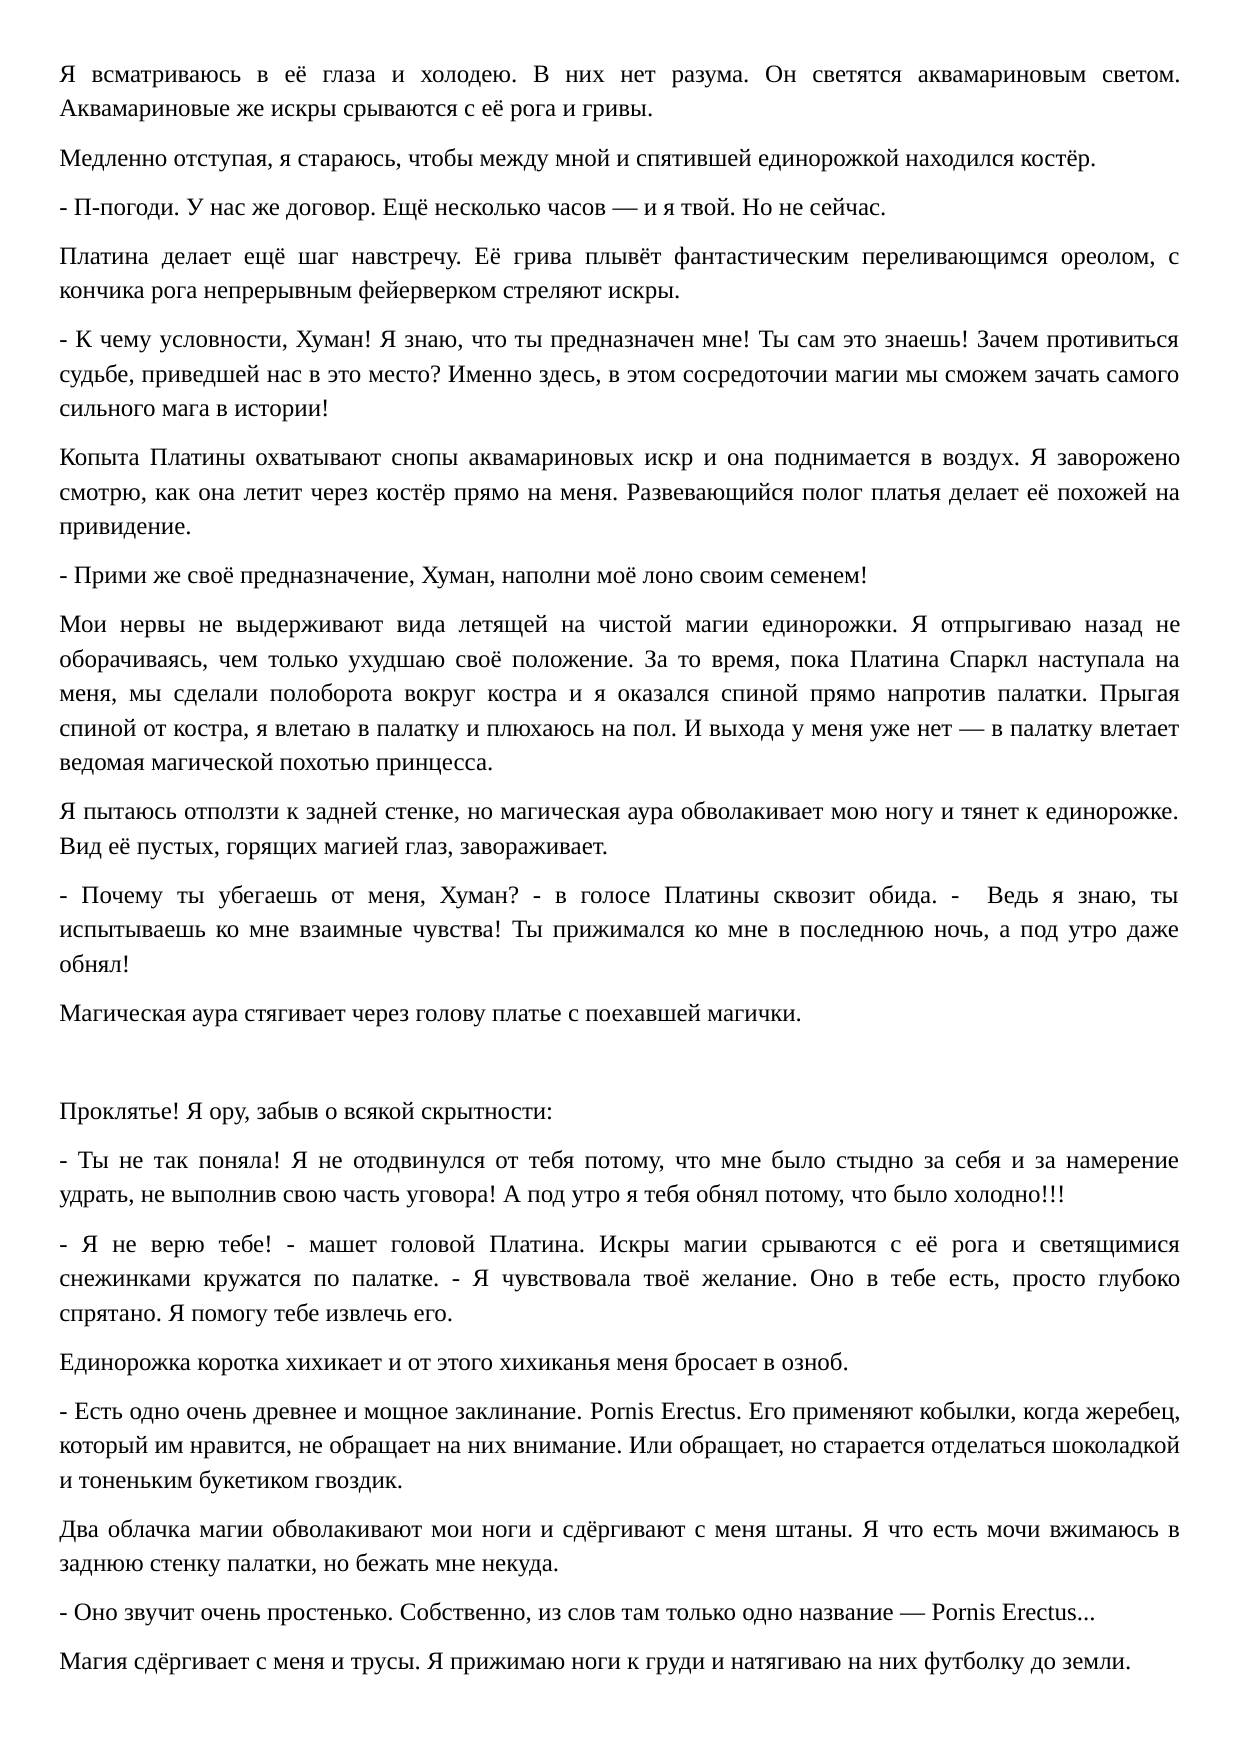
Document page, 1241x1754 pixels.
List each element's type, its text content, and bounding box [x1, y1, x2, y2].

text - Оно звучит очень простенько. Собственно, из слов там только одно название — Pornis Erectus... [59, 1597, 1181, 1626]
text - Ты не так поняла! Я не отодвинулся от тебя потому, что мне было стыдно за себя и за намерение удрать, не выполнив свою часть уговора! А под утро я тебя обнял потому, что было холодно!!! [59, 1145, 1181, 1208]
text Копыта Платины охватывают снопы аквамариновых искр и она поднимается в воздух. Я заворожено смотрю, как она летит через костёр прямо на меня. Развевающийся полог платья делает её похожей на привидение. [59, 442, 1181, 540]
text Я пытаюсь отползти к задней стенке, но магическая аура обволакивает мою ногу и тянет к единорожке. Вид её пустых, горящих магией глаз, завораживает. [59, 796, 1181, 859]
text Магия сдёргивает с меня и трусы. Я прижимаю ноги к груди и натягиваю на них футболку до земли. [59, 1646, 1181, 1675]
text Магическая аура стягивает через голову платье с поехавшей магички. [59, 998, 1181, 1027]
text - Есть одно очень древнее и мощное заклинание. Pornis Erectus. Его применяют кобылки, когда жеребец, который им нравится, не обращает на них внимание. Или обращает, но старается отделаться шоколадкой и тоненьким букетиком гвоздик. [59, 1396, 1181, 1493]
text Медленно отступая, я стараюсь, чтобы между мной и спятившей единорожкой находился костёр. [59, 143, 1181, 171]
text - П-погоди. У нас же договор. Ещё несколько часов — и я твой. Но не сейчас. [59, 192, 1181, 220]
text - Почему ты убегаешь от меня, Хуман? - в голосе Платины сквозит обида. - Ведь я знаю, ты испытываешь ко мне взаимные чувства! Ты прижимался ко мне в последнюю ночь, а под утро даже обнял! [59, 880, 1181, 978]
text Мои нервы не выдерживают вида летящей на чистой магии единорожки. Я отпрыгиваю назад не оборачиваясь, чем только ухудшаю своё положение. За то время, пока Платина Спаркл наступала на меня, мы сделали полоборота вокруг костра и я оказался спиной прямо напротив палатки. Прыгая спиной от костра, я влетаю в палатку и плюхаюсь на пол. И выхода у меня уже нет — в палатку влетает ведомая магической похотью принцесса. [59, 609, 1181, 776]
text Единорожка коротка хихикает и от этого хихиканья меня бросает в озноб. [59, 1347, 1181, 1375]
text Два облачка магии обволакивают мои ноги и сдёргивают с меня штаны. Я что есть мочи вжимаюсь в заднюю стенку палатки, но бежать мне некуда. [59, 1514, 1181, 1577]
text - Прими же своё предназначение, Хуман, наполни моё лоно своим семенем! [59, 560, 1181, 589]
text - Я не верю тебе! - машет головой Платина. Искры магии срываются с её рога и светящимися снежинками кружатся по палатке. - Я чувствовала твоё желание. Оно в тебе есть, просто глубоко спрятано. Я помогу тебе извлечь его. [59, 1229, 1181, 1326]
text Проклятье! Я ору, забыв о всякой скрытности: [59, 1096, 1181, 1125]
text Я всматриваюсь в её глаза и холодею. В них нет разума. Он светятся аквамариновым светом. Аквамариновые же искры срываются с её рога и гривы. [59, 59, 1181, 122]
text Платина делает ещё шаг навстречу. Её грива плывёт фантастическим переливающимся ореолом, с кончика рога непрерывным фейерверком стреляют искры. [59, 241, 1181, 304]
text - К чему условности, Хуман! Я знаю, что ты предназначен мне! Ты сам это знаешь! Зачем противиться судьбе, приведшей нас в это место? Именно здесь, в этом сосредоточии магии мы сможем зачать самого сильного мага в истории! [59, 324, 1181, 422]
